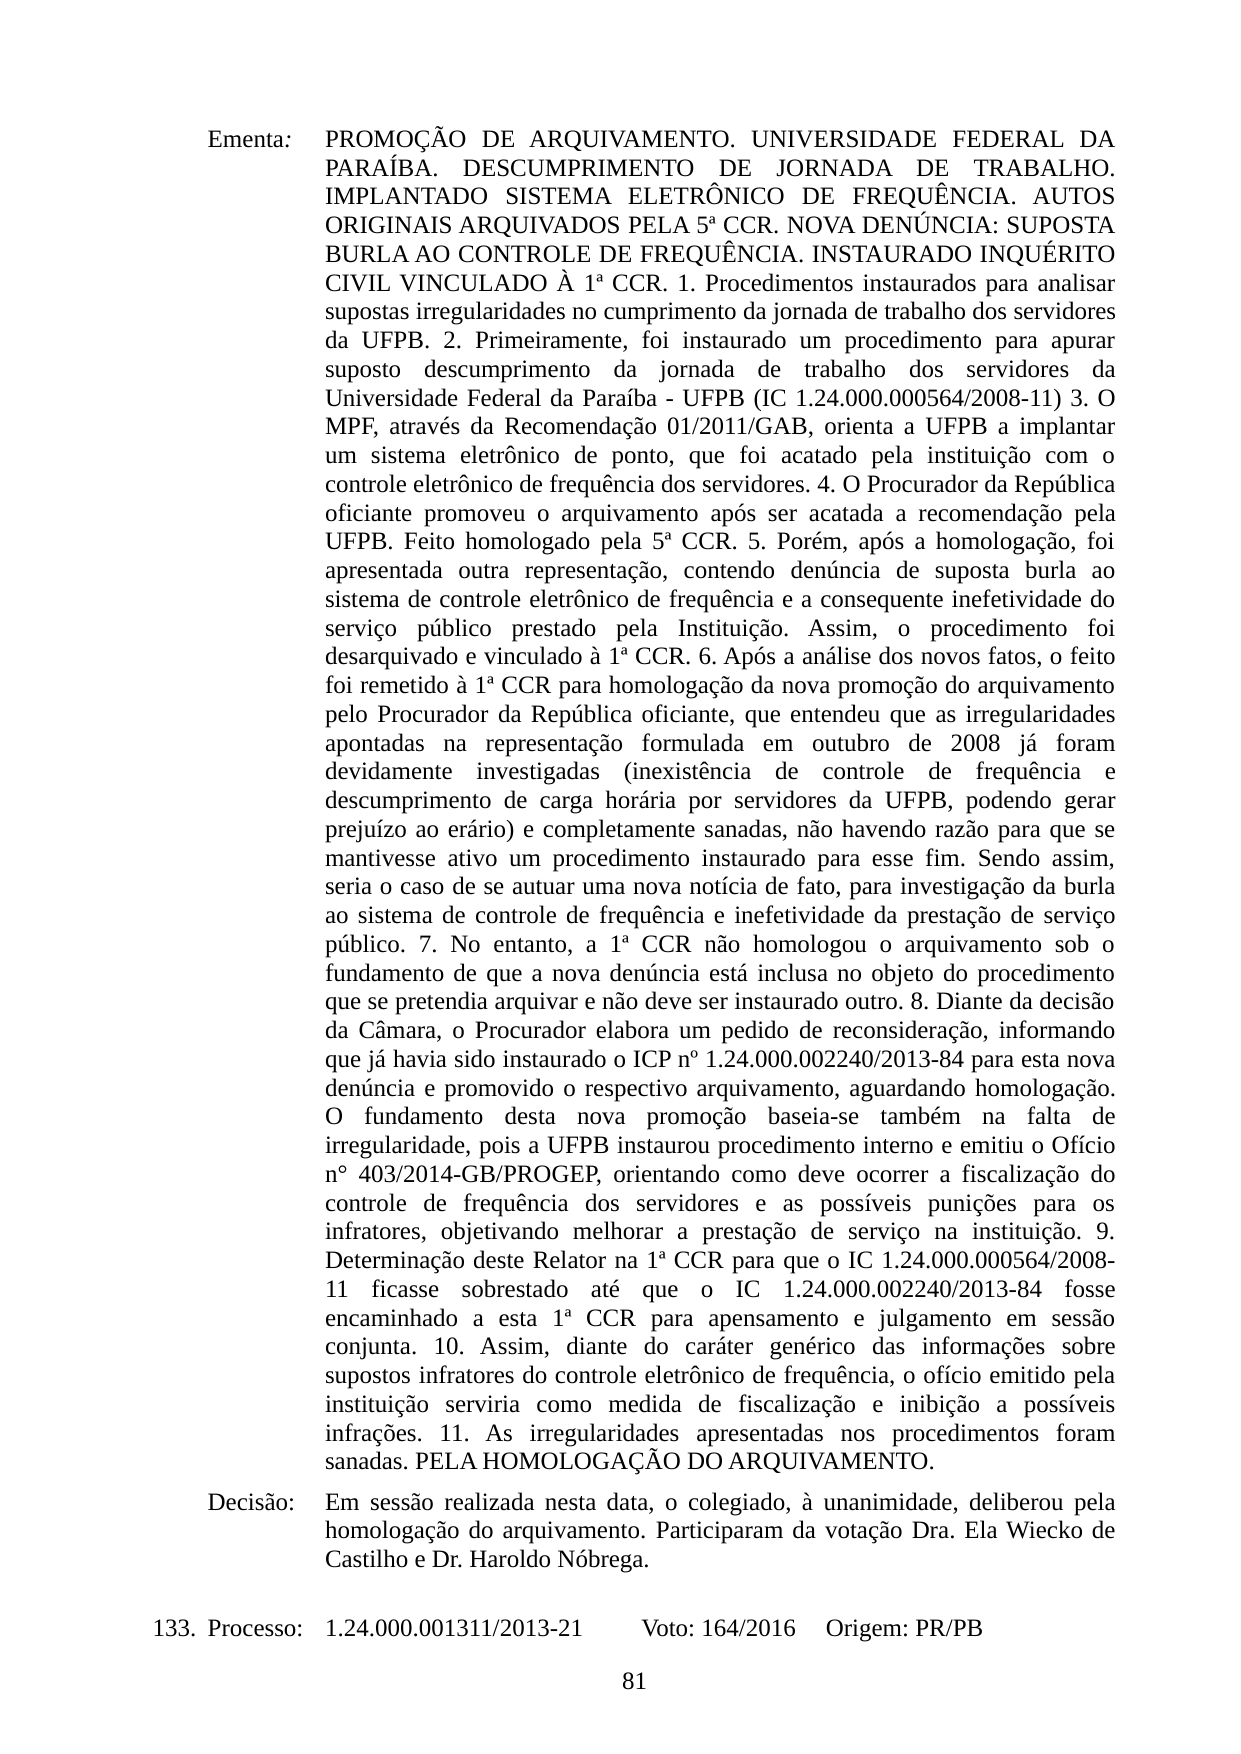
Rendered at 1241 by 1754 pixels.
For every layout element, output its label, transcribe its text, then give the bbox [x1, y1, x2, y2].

table_header 1.24.000.001311/2013-21 [319, 1607, 635, 1647]
table_cell [146, 118, 202, 1481]
table_header Origem: PR/PB [820, 1607, 1122, 1647]
table_cell Ementa: [202, 118, 319, 1481]
table_cell [146, 1481, 202, 1578]
table_cell Em sessão realizada nesta data, o colegiado, à unanimidade, deliberou pela homologação do arquivamento. Participaram da votação Dra. Ela Wiecko de Castilho e Dr. Haroldo Nóbrega. [319, 1481, 1122, 1578]
table_cell PROMOÇÃO DE ARQUIVAMENTO. UNIVERSIDADE FEDERAL DA PARAÍBA. DESCUMPRIMENTO DE JORNADA DE TRABALHO. IMPLANTADO SISTEMA ELETRÔNICO DE FREQUÊNCIA. AUTOS ORIGINAIS ARQUIVADOS PELA 5ª CCR. NOVA DENÚNCIA: SUPOSTA BURLA AO CONTROLE DE FREQUÊNCIA. INSTAURADO INQUÉRITO CIVIL VINCULADO À 1ª CCR. 1. Procedimentos instaurados para analisar supostas irregularidades no cumprimento da jornada de trabalho dos servidores da UFPB. 2. Primeiramente, foi instaurado um procedimento para apurar suposto descumprimento da jornada de trabalho dos servidores da Universidade Federal da Paraíba - UFPB (IC 1.24.000.000564/2008-11) 3. O MPF, através da Recomendação 01/2011/GAB, orienta a UFPB a implantar um sistema eletrônico de ponto, que foi acatado pela instituição com o controle eletrônico de frequência dos servidores. 4. O Procurador da República oficiante promoveu o arquivamento após ser acatada a recomendação pela UFPB. Feito homologado pela 5ª CCR. 5. Porém, após a homologação, foi apresentada outra representação, contendo denúncia de suposta burla ao sistema de controle eletrônico de frequência e a consequente inefetividade do serviço público prestado pela Instituição. Assim, o procedimento foi desarquivado e vinculado à 1ª CCR. 6. Após a análise dos novos fatos, o feito foi remetido à 1ª CCR para homologação da nova promoção do arquivamento pelo Procurador da República oficiante, que entendeu que as irregularidades apontadas na representação formulada em outubro de 2008 já foram devidamente investigadas (inexistência de controle de frequência e descumprimento de carga horária por servidores da UFPB, podendo gerar prejuízo ao erário) e completamente sanadas, não havendo razão para que se mantivesse ativo um procedimento instaurado para esse fim. Sendo assim, seria o caso de se autuar uma nova notícia de fato, para investigação da burla ao sistema de controle de frequência e inefetividade da prestação de serviço público. 7. No entanto, a 1ª CCR não homologou o arquivamento sob o fundamento de que a nova denúncia está inclusa no objeto do procedimento que se pretendia arquivar e não deve ser instaurado outro. 8. Diante da decisão da Câmara, o Procurador elabora um pedido de reconsideração, informando que já havia sido instaurado o ICP nº 1.24.000.002240/2013-84 para esta nova denúncia e promovido o respectivo arquivamento, aguardando homologação. O fundamento desta nova promoção baseia-se também na falta de irregularidade, pois a UFPB instaurou procedimento interno e emitiu o Ofício n° 403/2014-GB/PROGEP, orientando como deve ocorrer a fiscalização do controle de frequência dos servidores e as possíveis punições para os infratores, objetivando melhorar a prestação de serviço na instituição. 9. Determinação deste Relator na 1ª CCR para que o IC 1.24.000.000564/2008-11 ficasse sobrestado até que o IC 1.24.000.002240/2013-84 fosse encaminhado a esta 1ª CCR para apensamento e julgamento em sessão conjunta. 10. Assim, diante do caráter genérico das informações sobre supostos infratores do controle eletrônico de frequência, o ofício emitido pela instituição serviria como medida de fiscalização e inibição a possíveis infrações. 11. As irregularidades apresentadas nos procedimentos foram sanadas. PELA HOMOLOGAÇÃO DO ARQUIVAMENTO. [319, 118, 1122, 1481]
table_header Voto: 164/2016 [635, 1607, 820, 1647]
table_header Processo: [202, 1607, 319, 1647]
table_header 133. [146, 1607, 202, 1647]
table_cell Decisão: [202, 1481, 319, 1578]
